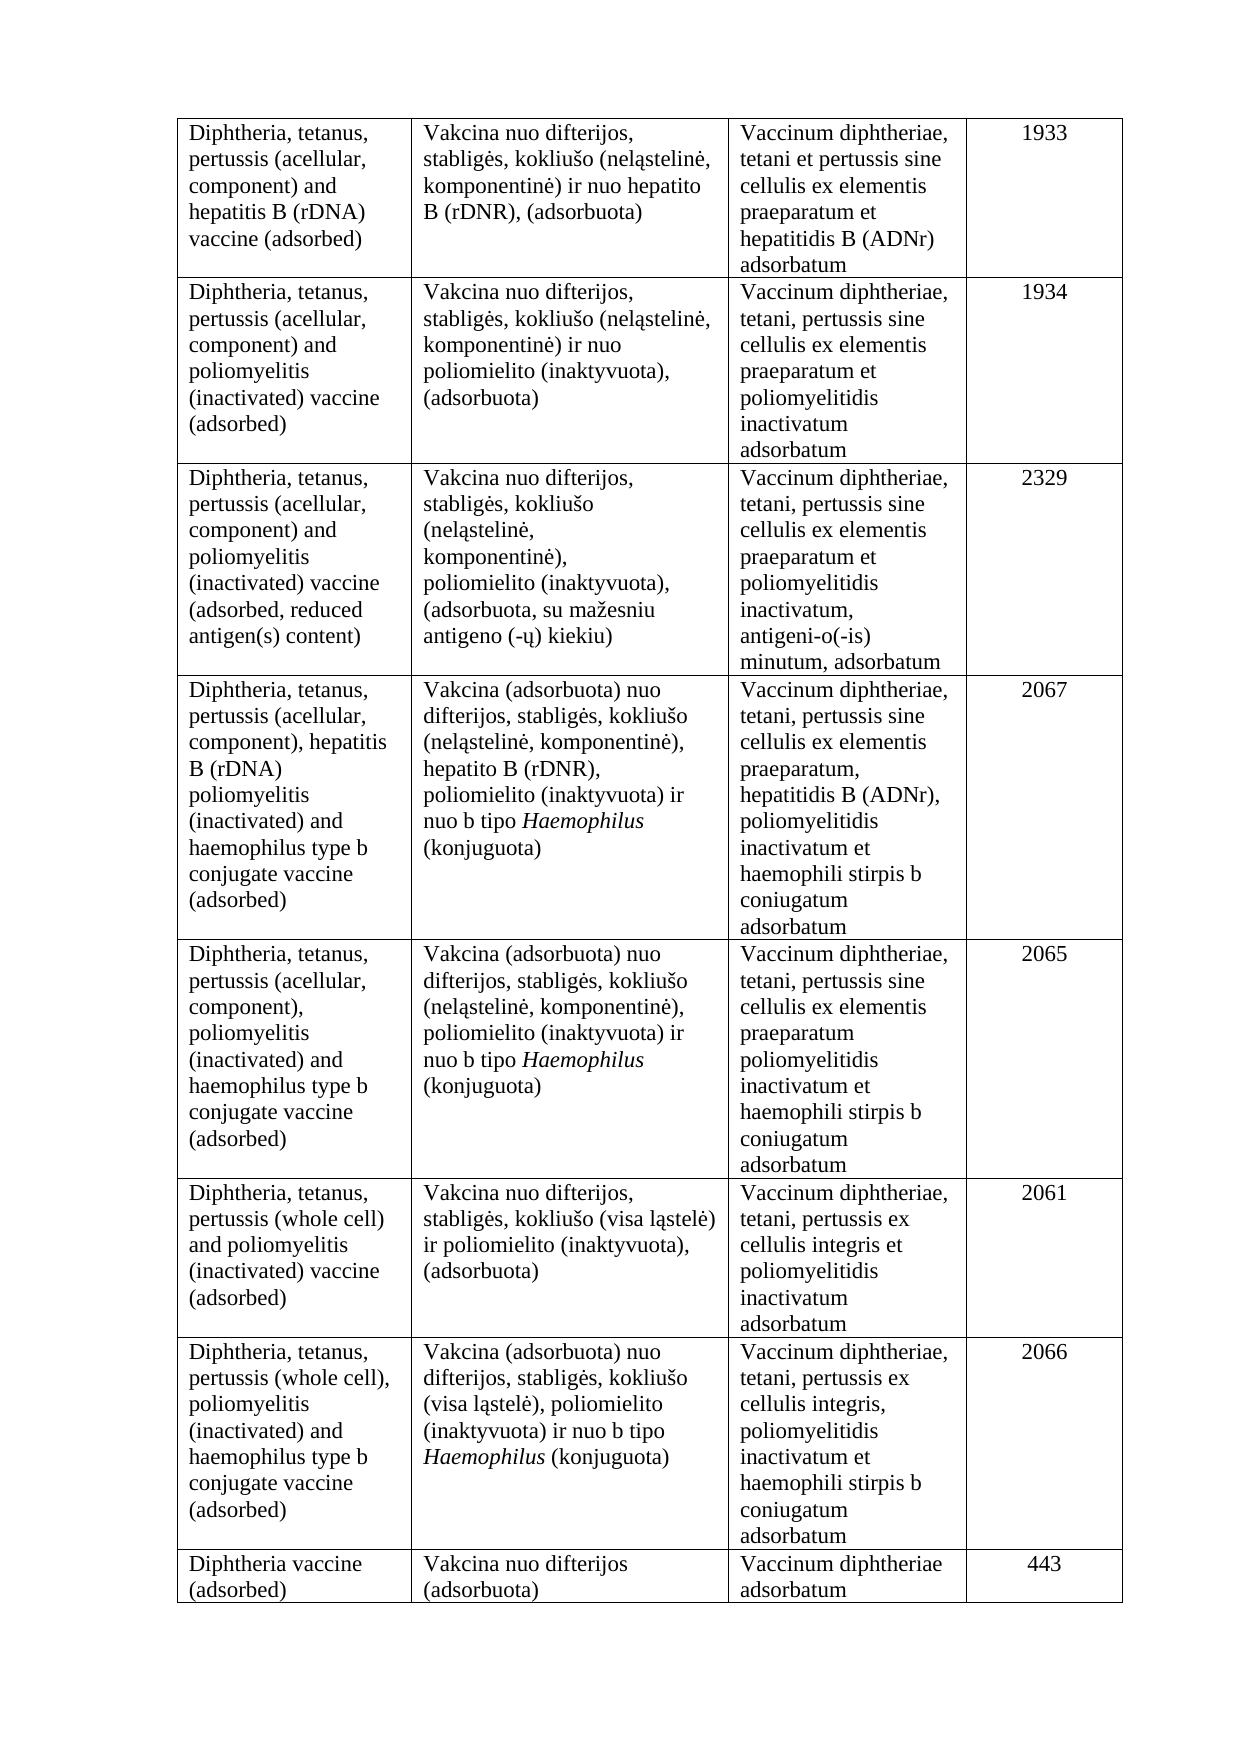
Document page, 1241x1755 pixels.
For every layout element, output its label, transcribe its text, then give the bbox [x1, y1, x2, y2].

table_cell 443 [967, 1550, 1122, 1602]
table_cell Vaccinum diphtheriae, tetani, pertussis sine cellulis ex elementis praeparatum et poliomyelitidis inactivatum, antigeni-o(-is) minutum, adsorbatum [729, 464, 966, 675]
table_cell Vakcina nuo difterijos, stabligės, kokliušo (neląstelinė, komponentinė), poliomielito (inaktyvuota), (adsorbuota, su mažesniu antigeno (-ų) kiekiu) [412, 464, 728, 675]
table_cell Vaccinum diphtheriae, tetani et pertussis sine cellulis ex elementis praeparatum et hepatitidis B (ADNr) adsorbatum [729, 119, 966, 277]
table_cell Vakcina (adsorbuota) nuo difterijos, stabligės, kokliušo (neląstelinė, komponentinė), hepatito B (rDNR), poliomielito (inaktyvuota) ir nuo b tipo Haemophilus (konjuguota) [412, 676, 728, 939]
table_cell Vaccinum diphtheriae, tetani, pertussis sine cellulis ex elementis praeparatum, hepatitidis B (ADNr), poliomyelitidis inactivatum et haemophili stirpis b coniugatum adsorbatum [729, 676, 966, 939]
table_cell Diphtheria, tetanus, pertussis (whole cell), poliomyelitis (inactivated) and haemophilus type b conjugate vaccine (adsorbed) [178, 1338, 411, 1548]
table_cell Vaccinum diphtheriae adsorbatum [729, 1550, 966, 1602]
table_cell Diphtheria, tetanus, pertussis (acellular, component), poliomyelitis (inactivated) and haemophilus type b conjugate vaccine (adsorbed) [178, 940, 411, 1177]
table_cell Vaccinum diphtheriae, tetani, pertussis ex cellulis integris et poliomyelitidis inactivatum adsorbatum [729, 1179, 966, 1337]
table_cell 1933 [967, 119, 1122, 277]
table_cell Diphtheria, tetanus, pertussis (acellular, component) and poliomyelitis (inactivated) vaccine (adsorbed, reduced antigen(s) content) [178, 464, 411, 675]
table_cell 2066 [967, 1338, 1122, 1548]
table_cell Diphtheria vaccine (adsorbed) [178, 1550, 411, 1602]
table_cell 2067 [967, 676, 1122, 939]
table_cell 2329 [967, 464, 1122, 675]
table_cell Vakcina (adsorbuota) nuo difterijos, stabligės, kokliušo (neląstelinė, komponentinė), poliomielito (inaktyvuota) ir nuo b tipo Haemophilus (konjuguota) [412, 940, 728, 1177]
table_cell Diphtheria, tetanus, pertussis (whole cell) and poliomyelitis (inactivated) vaccine (adsorbed) [178, 1179, 411, 1337]
table_cell Vakcina (adsorbuota) nuo difterijos, stabligės, kokliušo (visa ląstelė), poliomielito (inaktyvuota) ir nuo b tipo Haemophilus (konjuguota) [412, 1338, 728, 1548]
table_cell Vakcina nuo difterijos, stabligės, kokliušo (visa ląstelė) ir poliomielito (inaktyvuota), (adsorbuota) [412, 1179, 728, 1337]
table_cell 1934 [967, 278, 1122, 463]
table_cell Vakcina nuo difterijos, stabligės, kokliušo (neląstelinė, komponentinė) ir nuo hepatito B (rDNR), (adsorbuota) [412, 119, 728, 277]
table_cell Diphtheria, tetanus, pertussis (acellular, component) and hepatitis B (rDNA) vaccine (adsorbed) [178, 119, 411, 277]
table_cell Diphtheria, tetanus, pertussis (acellular, component), hepatitis B (rDNA) poliomyelitis (inactivated) and haemophilus type b conjugate vaccine (adsorbed) [178, 676, 411, 939]
table_cell Vaccinum diphtheriae, tetani, pertussis sine cellulis ex elementis praeparatum et poliomyelitidis inactivatum adsorbatum [729, 278, 966, 463]
table_cell Diphtheria, tetanus, pertussis (acellular, component) and poliomyelitis (inactivated) vaccine (adsorbed) [178, 278, 411, 463]
table_cell Vaccinum diphtheriae, tetani, pertussis sine cellulis ex elementis praeparatum poliomyelitidis inactivatum et haemophili stirpis b coniugatum adsorbatum [729, 940, 966, 1177]
table_cell Vakcina nuo difterijos (adsorbuota) [412, 1550, 728, 1602]
table_cell 2061 [967, 1179, 1122, 1337]
table_cell Vakcina nuo difterijos, stabligės, kokliušo (neląstelinė, komponentinė) ir nuo poliomielito (inaktyvuota), (adsorbuota) [412, 278, 728, 463]
table_cell 2065 [967, 940, 1122, 1177]
table_cell Vaccinum diphtheriae, tetani, pertussis ex cellulis integris, poliomyelitidis inactivatum et haemophili stirpis b coniugatum adsorbatum [729, 1338, 966, 1548]
